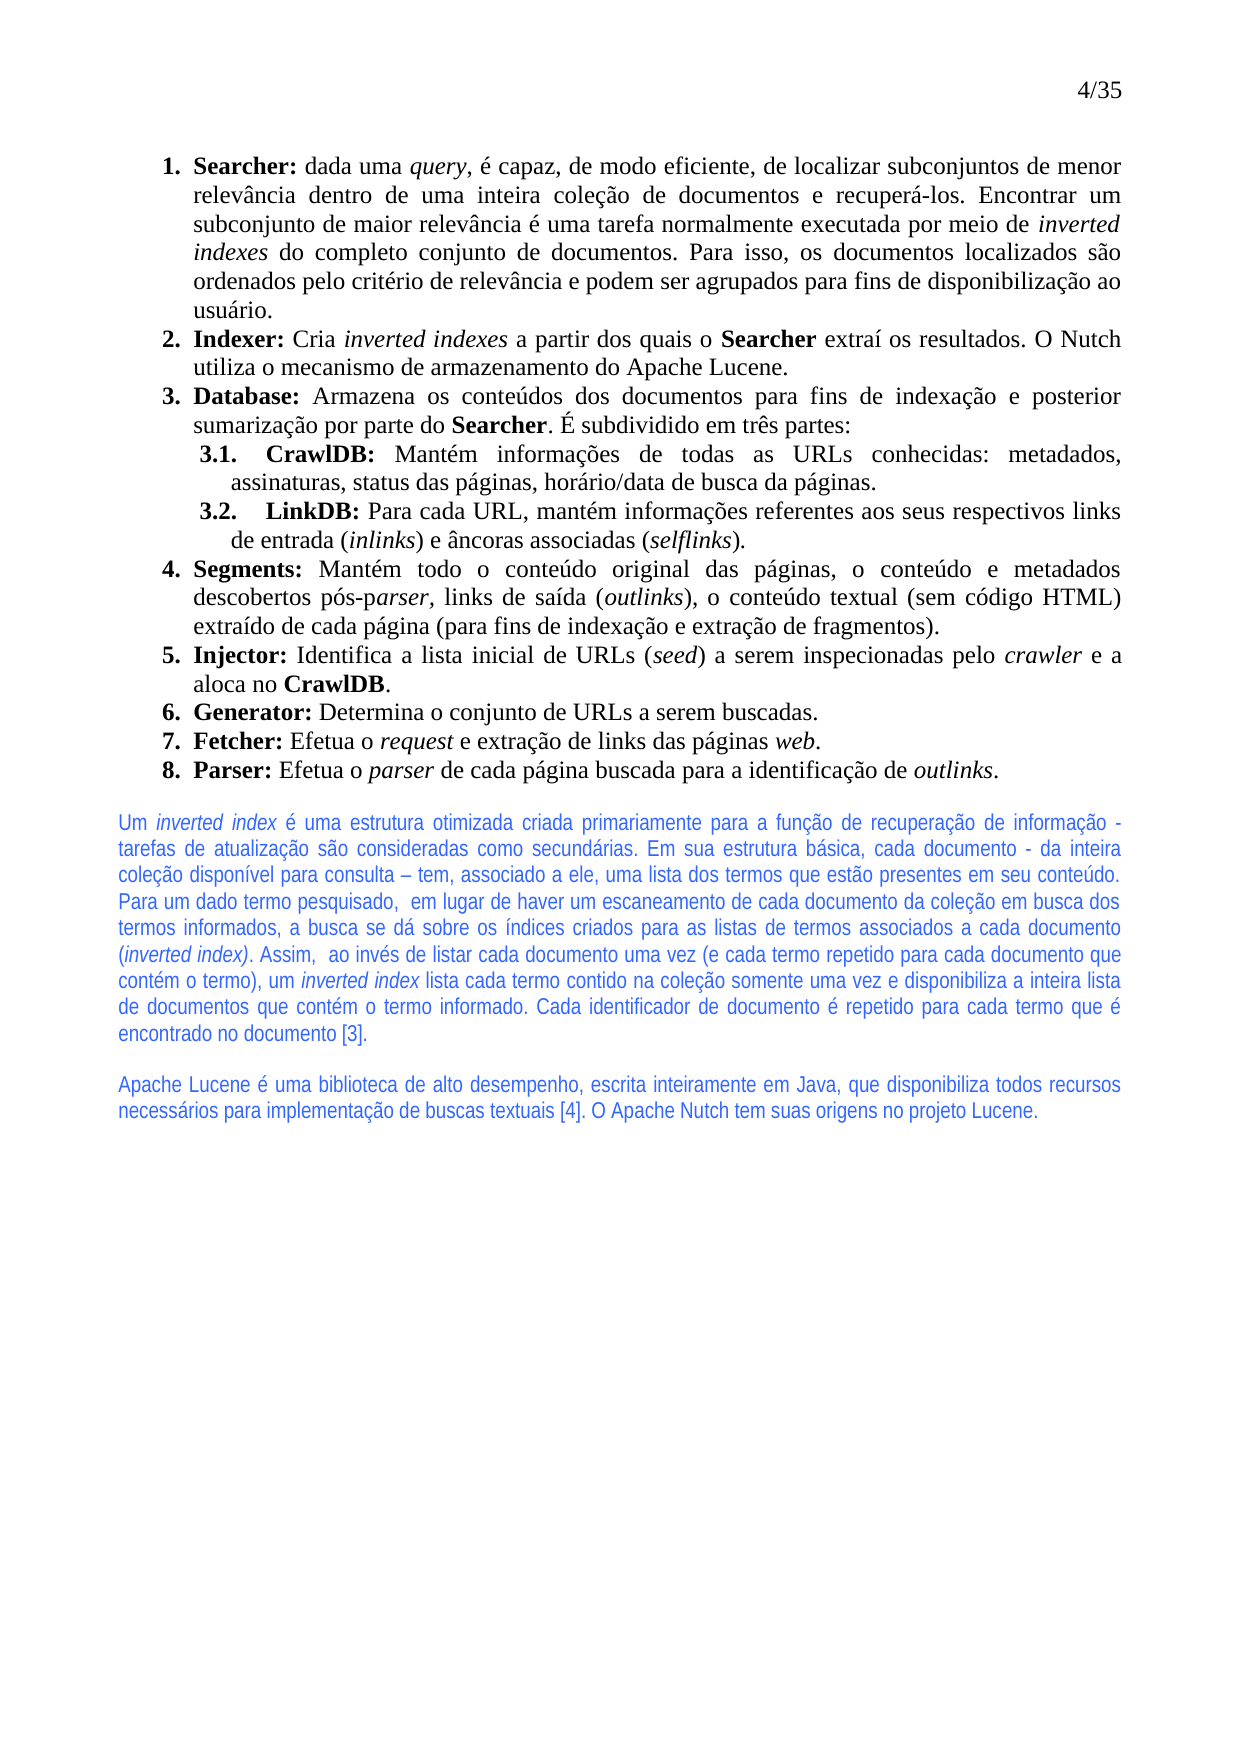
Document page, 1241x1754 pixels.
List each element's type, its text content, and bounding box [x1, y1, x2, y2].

list CrawlDB: Mantém informações de todas as URLs conhecidas: metadados, assinaturas, status das páginas, horário/data de busca da páginas. [193, 439, 1122, 496]
list Parser: Efetua o parser de cada página buscada para a identificação de outlinks. [156, 755, 1122, 784]
list Segments: Mantém todo o conteúdo original das páginas, o conteúdo e metadados descobertos pós-parser, links de saída (outlinks), o conteúdo textual (sem código HTML) extraído de cada página (para fins de indexação e extração de fragmentos). [156, 554, 1122, 640]
list Fetcher: Efetua o request e extração de links das páginas web. [156, 726, 1122, 755]
list Injector: Identifica a lista inicial de URLs (seed) a serem inspecionadas pelo crawler e a aloca no CrawlDB. [156, 640, 1122, 697]
list Generator: Determina o conjunto de URLs a serem buscadas. [156, 697, 1122, 726]
list Searcher: dada uma query, é capaz, de modo eficiente, de localizar subconjuntos de menor relevância dentro de uma inteira coleção de documentos e recuperá-los. Encontrar um subconjunto de maior relevância é uma tarefa normalmente executada por meio de inverted indexes do completo conjunto de documentos. Para isso, os documentos localizados são ordenados pelo critério de relevância e podem ser agrupados para fins de disponibilização ao usuário. [156, 151, 1122, 324]
list LinkDB: Para cada URL, mantém informações referentes aos seus respectivos links de entrada (inlinks) e âncoras associadas (selflinks). [193, 496, 1122, 554]
list Indexer: Cria inverted indexes a partir dos quais o Searcher extraí os resultados. O Nutch utiliza o mecanismo de armazenamento do Apache Lucene. [156, 324, 1122, 381]
text Apache Lucene é uma biblioteca de alto desempenho, escrita inteiramente em Java, que disponibiliza todos recursos necessários para implementação de buscas textuais [4]. O Apache Nutch tem suas origens no projeto Lucene. [118, 1071, 1122, 1124]
text Um inverted index é uma estrutura otimizada criada primariamente para a função de recuperação de informação - tarefas de atualização são consideradas como secundárias. Em sua estrutura básica, cada documento - da inteira coleção disponível para consulta – tem, associado a ele, uma lista dos termos que estão presentes em seu conteúdo. Para um dado termo pesquisado, em lugar de haver um escaneamento de cada documento da coleção em busca dos termos informados, a busca se dá sobre os índices criados para as listas de termos associados a cada documento (inverted index). Assim, ao invés de listar cada documento uma vez (e cada termo repetido para cada documento que contém o termo), um inverted index lista cada termo contido na coleção somente uma vez e disponibiliza a inteira lista de documentos que contém o termo informado. Cada identificador de documento é repetido para cada termo que é encontrado no documento [3]. [118, 809, 1122, 1046]
list Database: Armazena os conteúdos dos documentos para fins de indexação e posterior sumarização por parte do Searcher. É subdividido em três partes: [156, 381, 1122, 439]
